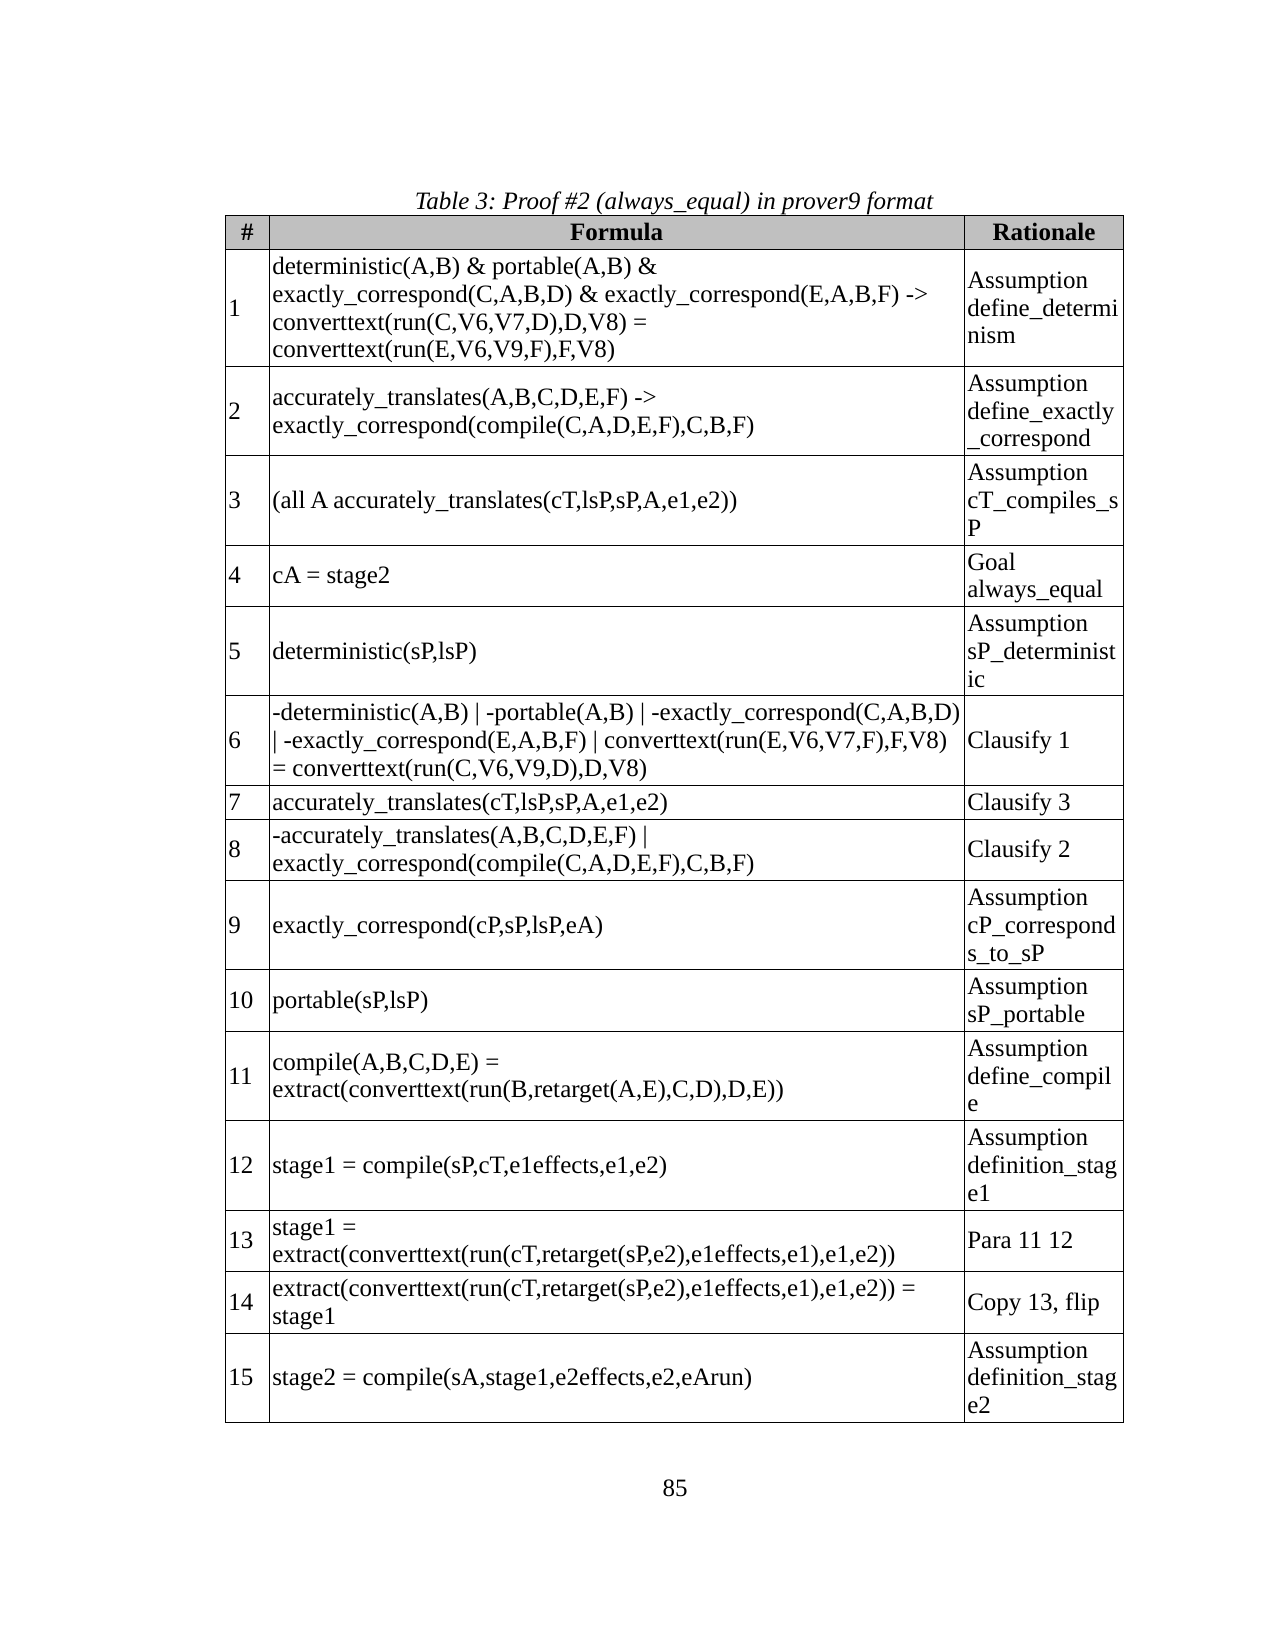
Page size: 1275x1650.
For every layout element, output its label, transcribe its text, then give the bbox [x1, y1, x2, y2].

table_cell 14 [226, 1272, 269, 1333]
table_cell Assumption definition_stage2 [965, 1334, 1123, 1422]
table_cell Clausify 2 [965, 820, 1123, 880]
table_header # [226, 216, 269, 249]
table_cell 4 [226, 546, 269, 606]
table_cell -accurately_translates(A,B,C,D,E,F) | exactly_correspond(compile(C,A,D,E,F),C,B,F) [270, 820, 964, 880]
table_cell Clausify 1 [965, 696, 1123, 785]
table_cell (all A accurately_translates(cT,lsP,sP,A,e1,e2)) [270, 456, 964, 544]
table_cell stage1 = compile(sP,cT,e1effects,e1,e2) [270, 1121, 964, 1209]
table_cell extract(converttext(run(cT,retarget(sP,e2),e1effects,e1),e1,e2)) = stage1 [270, 1272, 964, 1333]
table_cell -deterministic(A,B) | -portable(A,B) | -exactly_correspond(C,A,B,D) | -exactly_correspond(E,A,B,F) | converttext(run(E,V6,V7,F),F,V8) = converttext(run(C,V6,V9,D),D,V8) [270, 696, 964, 785]
table_cell 11 [226, 1032, 269, 1120]
table_cell Para 11 12 [965, 1211, 1123, 1271]
table_cell 10 [226, 970, 269, 1031]
table_cell Assumption definition_stage1 [965, 1121, 1123, 1209]
table_cell 1 [226, 250, 269, 366]
table_cell accurately_translates(A,B,C,D,E,F) -> exactly_correspond(compile(C,A,D,E,F),C,B,F) [270, 367, 964, 455]
table_cell Assumption sP_portable [965, 970, 1123, 1031]
table_cell 6 [226, 696, 269, 785]
table_cell accurately_translates(cT,lsP,sP,A,e1,e2) [270, 786, 964, 818]
table_cell deterministic(A,B) & portable(A,B) & exactly_correspond(C,A,B,D) & exactly_correspond(E,A,B,F) -> converttext(run(C,V6,V7,D),D,V8) = converttext(run(E,V6,V9,F),F,V8) [270, 250, 964, 366]
table_cell Assumption define_exactly_correspond [965, 367, 1123, 455]
text Table 3: Proof #2 (always_equal) in prover9 format [225, 187, 1125, 215]
table_header Formula [270, 216, 964, 249]
table_cell 13 [226, 1211, 269, 1271]
table_cell compile(A,B,C,D,E) = extract(converttext(run(B,retarget(A,E),C,D),D,E)) [270, 1032, 964, 1120]
table_cell cA = stage2 [270, 546, 964, 606]
table_cell Clausify 3 [965, 786, 1123, 818]
table_cell 12 [226, 1121, 269, 1209]
table_cell Assumption cT_compiles_sP [965, 456, 1123, 544]
table_cell 2 [226, 367, 269, 455]
table_cell Assumption sP_deterministic [965, 607, 1123, 695]
table_cell portable(sP,lsP) [270, 970, 964, 1031]
table_cell Assumption define_compile [965, 1032, 1123, 1120]
table_cell Assumption cP_corresponds_to_sP [965, 881, 1123, 969]
table_cell Goal always_equal [965, 546, 1123, 606]
table_cell stage2 = compile(sA,stage1,e2effects,e2,eArun) [270, 1334, 964, 1422]
table_cell Copy 13, flip [965, 1272, 1123, 1333]
table_cell 7 [226, 786, 269, 818]
table_header Rationale [965, 216, 1123, 249]
table_cell 3 [226, 456, 269, 544]
table_cell exactly_correspond(cP,sP,lsP,eA) [270, 881, 964, 969]
table_cell Assumption define_determinism [965, 250, 1123, 366]
table_cell 9 [226, 881, 269, 969]
table_cell 15 [226, 1334, 269, 1422]
table_cell stage1 = extract(converttext(run(cT,retarget(sP,e2),e1effects,e1),e1,e2)) [270, 1211, 964, 1271]
table_cell 5 [226, 607, 269, 695]
table_cell 8 [226, 820, 269, 880]
table_cell deterministic(sP,lsP) [270, 607, 964, 695]
